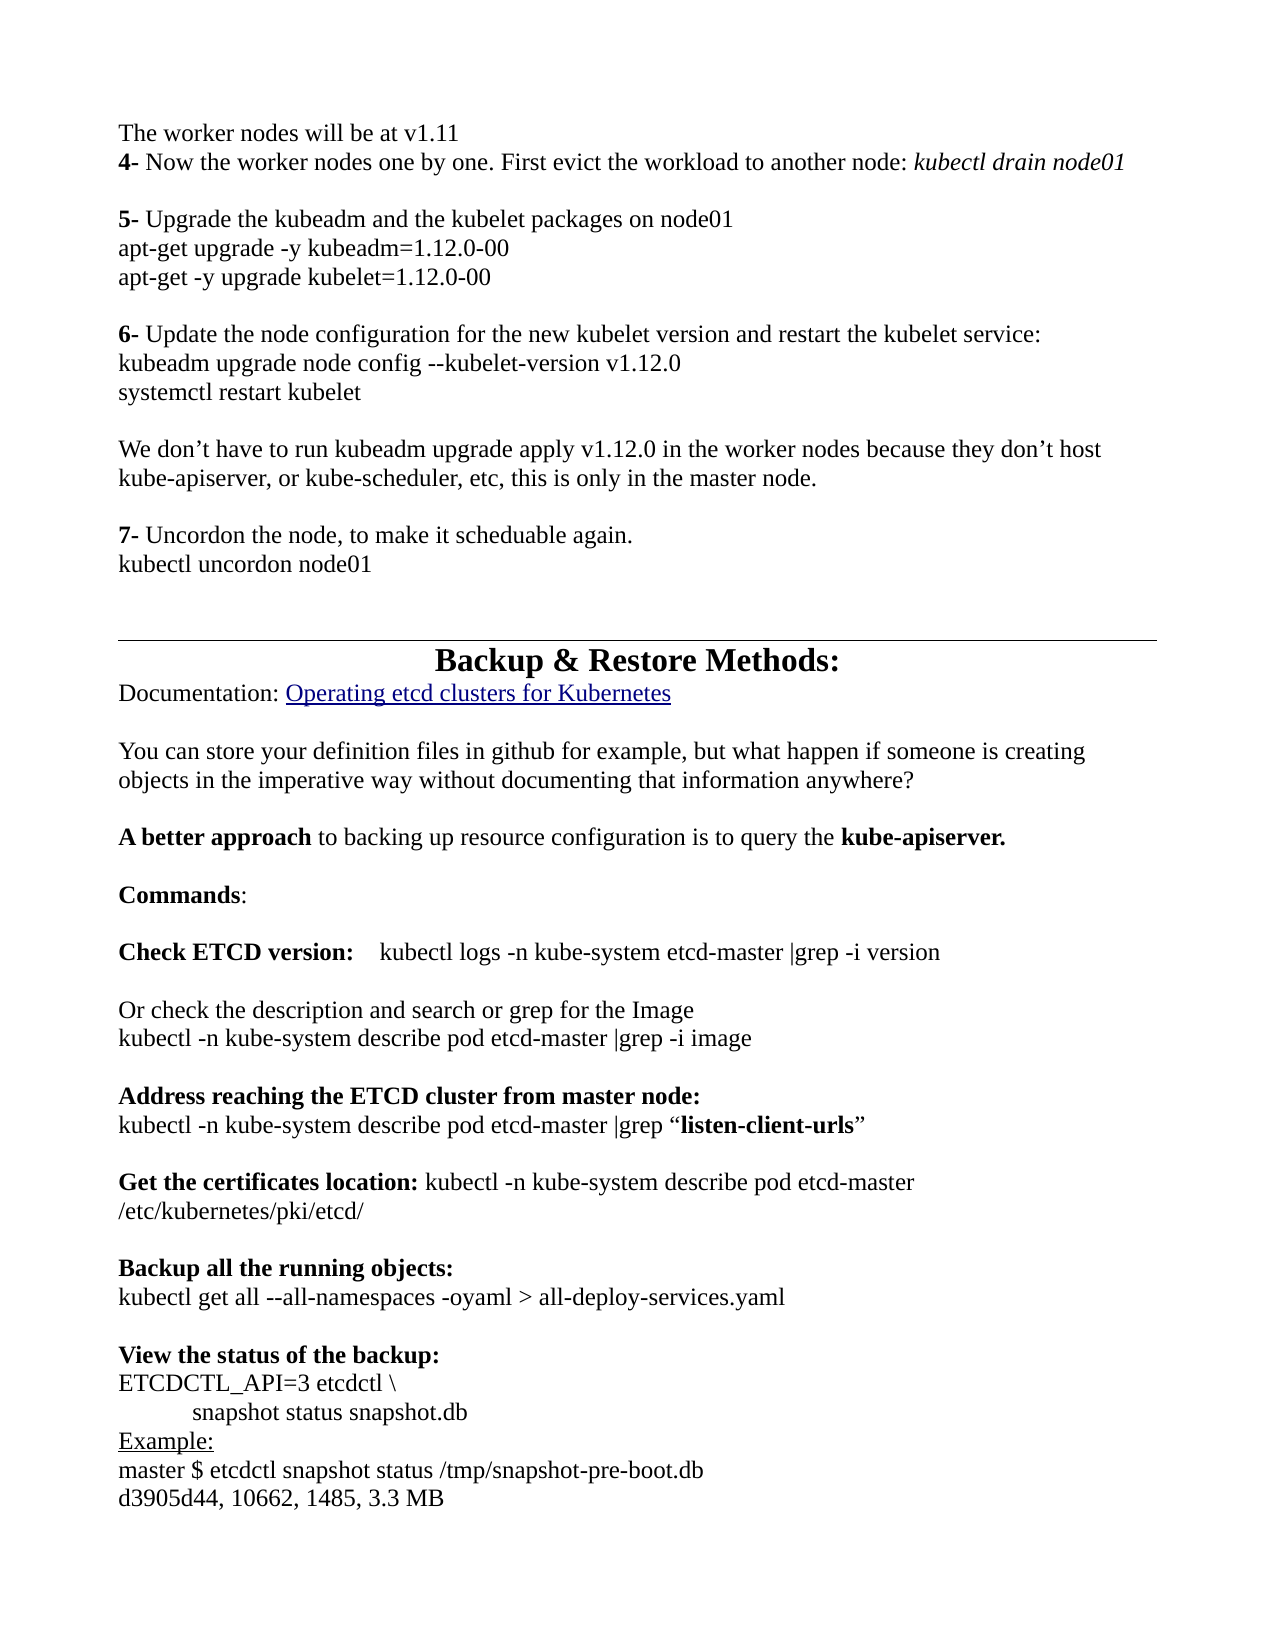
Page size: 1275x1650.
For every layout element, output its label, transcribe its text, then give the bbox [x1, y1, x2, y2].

text 6- Update the node configuration for the new kubelet version and restart the kubelet service: [118, 319, 1157, 348]
text Documentation: Operating etcd clusters for Kubernetes [118, 678, 1157, 707]
text kubectl -n kube-system describe pod etcd-master |grep -i image [118, 1023, 1157, 1052]
text /etc/kubernetes/pki/etcd/ [118, 1196, 1157, 1225]
text apt-get -y upgrade kubelet=1.12.0-00 [118, 262, 1157, 291]
text We don’t have to run kubeadm upgrade apply v1.12.0 in the worker nodes because they don’t host kube-apiserver, or kube-scheduler, etc, this is only in the master node. [118, 434, 1157, 492]
text A better approach to backing up resource configuration is to query the kube-apiserver. [118, 822, 1157, 851]
text systemctl restart kubelet [118, 377, 1157, 406]
text Backup all the running objects: [118, 1253, 1157, 1282]
text Check ETCD version: kubectl logs -n kube-system etcd-master |grep -i version [118, 937, 1157, 966]
text apt-get upgrade -y kubeadm=1.12.0-00 [118, 233, 1157, 262]
text 5- Upgrade the kubeadm and the kubelet packages on node01 [118, 204, 1157, 233]
text kubectl get all --all-namespaces -oyaml > all-deploy-services.yaml [118, 1282, 1157, 1311]
text kubectl uncordon node01 [118, 549, 1157, 578]
text Example: [118, 1426, 1157, 1455]
text The worker nodes will be at v1.11 [118, 118, 1157, 147]
text snapshot status snapshot.db [118, 1397, 1157, 1426]
text View the status of the backup: [118, 1340, 1157, 1368]
text kubectl -n kube-system describe pod etcd-master |grep “listen-client-urls” [118, 1110, 1157, 1138]
text Address reaching the ETCD cluster from master node: [118, 1081, 1157, 1110]
text Commands: [118, 880, 1157, 908]
text Or check the description and search or grep for the Image [118, 995, 1157, 1023]
text kubeadm upgrade node config --kubelet-version v1.12.0 [118, 348, 1157, 377]
text ETCDCTL_API=3 etcdctl \ [118, 1368, 1157, 1397]
text Backup & Restore Methods: [118, 641, 1157, 678]
text 7- Uncordon the node, to make it scheduable again. [118, 521, 1157, 549]
text d3905d44, 10662, 1485, 3.3 MB [118, 1483, 1157, 1512]
text Get the certificates location: kubectl -n kube-system describe pod etcd-master [118, 1167, 1157, 1196]
text You can store your definition files in github for example, but what happen if someone is creating objects in the imperative way without documenting that information anywhere? [118, 736, 1157, 793]
text 4- Now the worker nodes one by one. First evict the workload to another node: kubectl drain node01 [118, 147, 1157, 176]
text master $ etcdctl snapshot status /tmp/snapshot-pre-boot.db [118, 1455, 1157, 1483]
